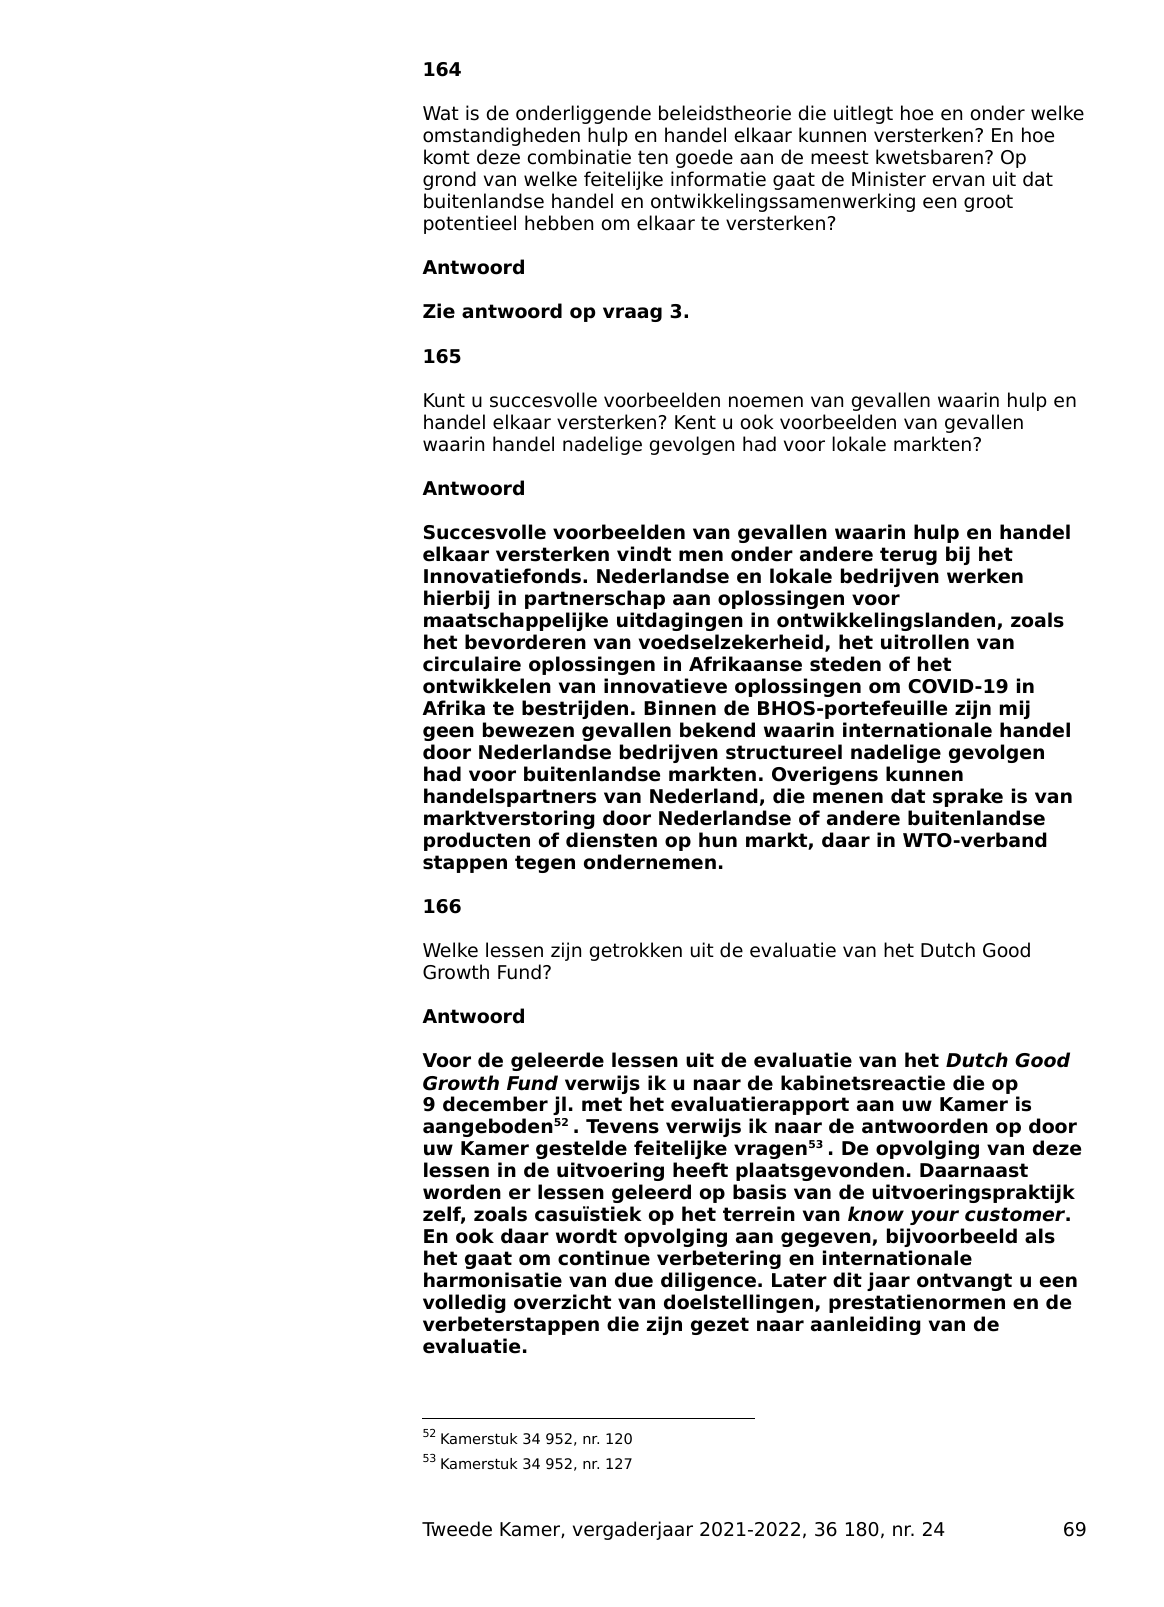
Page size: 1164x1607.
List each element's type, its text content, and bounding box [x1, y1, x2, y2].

text Wat is de onderliggende beleidstheorie die uitlegt hoe en onder welke omstandigheden hulp en handel elkaar kunnen versterken? En hoe komt deze combinatie ten goede aan de meest kwetsbaren? Op grond van welke feitelijke informatie gaat de Minister ervan uit dat buitenlandse handel en ontwikkelingssamenwerking een groot potentieel hebben om elkaar te versterken? [422, 103, 1087, 235]
text Kunt u succesvolle voorbeelden noemen van gevallen waarin hulp en handel elkaar versterken? Kent u ook voorbeelden van gevallen waarin handel nadelige gevolgen had voor lokale markten? [422, 390, 1087, 456]
text Welke lessen zijn getrokken uit de evaluatie van het Dutch Good Growth Fund? [422, 940, 1087, 984]
text Zie antwoord op vraag 3. [422, 301, 1087, 323]
subtitle 166 [422, 896, 1087, 918]
text Kamerstuk 34 952, nr. 120 [422, 1427, 1087, 1449]
text Voor de geleerde lessen uit de evaluatie van het Dutch Good Growth Fund verwijs ik u naar de kabinetsreactie die op 9 december jl. met het evaluatierapport aan uw Kamer is aangeboden. Tevens verwijs ik naar de antwoorden op door uw Kamer gestelde feitelijke vragen. De opvolging van deze lessen in de uitvoering heeft plaatsgevonden. Daarnaast worden er lessen geleerd op basis van de uitvoeringspraktijk zelf, zoals casuïstiek op het terrein van know your customer. En ook daar wordt opvolging aan gegeven, bijvoorbeeld als het gaat om continue verbetering en internationale harmonisatie van due diligence. Later dit jaar ontvangt u een volledig overzicht van doelstellingen, prestatienormen en de verbeterstappen die zijn gezet naar aanleiding van de evaluatie. [422, 1050, 1087, 1358]
text Kamerstuk 34 952, nr. 127 [422, 1452, 1087, 1474]
subtitle 165 [422, 346, 1087, 368]
subtitle Antwoord [422, 478, 1087, 500]
subtitle Antwoord [422, 1006, 1087, 1028]
subtitle Antwoord [422, 257, 1087, 279]
subtitle 164 [422, 59, 1087, 81]
text Succesvolle voorbeelden van gevallen waarin hulp en handel elkaar versterken vindt men onder andere terug bij het Innovatiefonds. Nederlandse en lokale bedrijven werken hierbij in partnerschap aan oplossingen voor maatschappelijke uitdagingen in ontwikkelingslanden, zoals het bevorderen van voedselzekerheid, het uitrollen van circulaire oplossingen in Afrikaanse steden of het ontwikkelen van innovatieve oplossingen om COVID-19 in Afrika te bestrijden. Binnen de BHOS-portefeuille zijn mij geen bewezen gevallen bekend waarin internationale handel door Nederlandse bedrijven structureel nadelige gevolgen had voor buitenlandse markten. Overigens kunnen handelspartners van Nederland, die menen dat sprake is van marktverstoring door Nederlandse of andere buitenlandse producten of diensten op hun markt, daar in WTO-verband stappen tegen ondernemen. [422, 522, 1087, 874]
